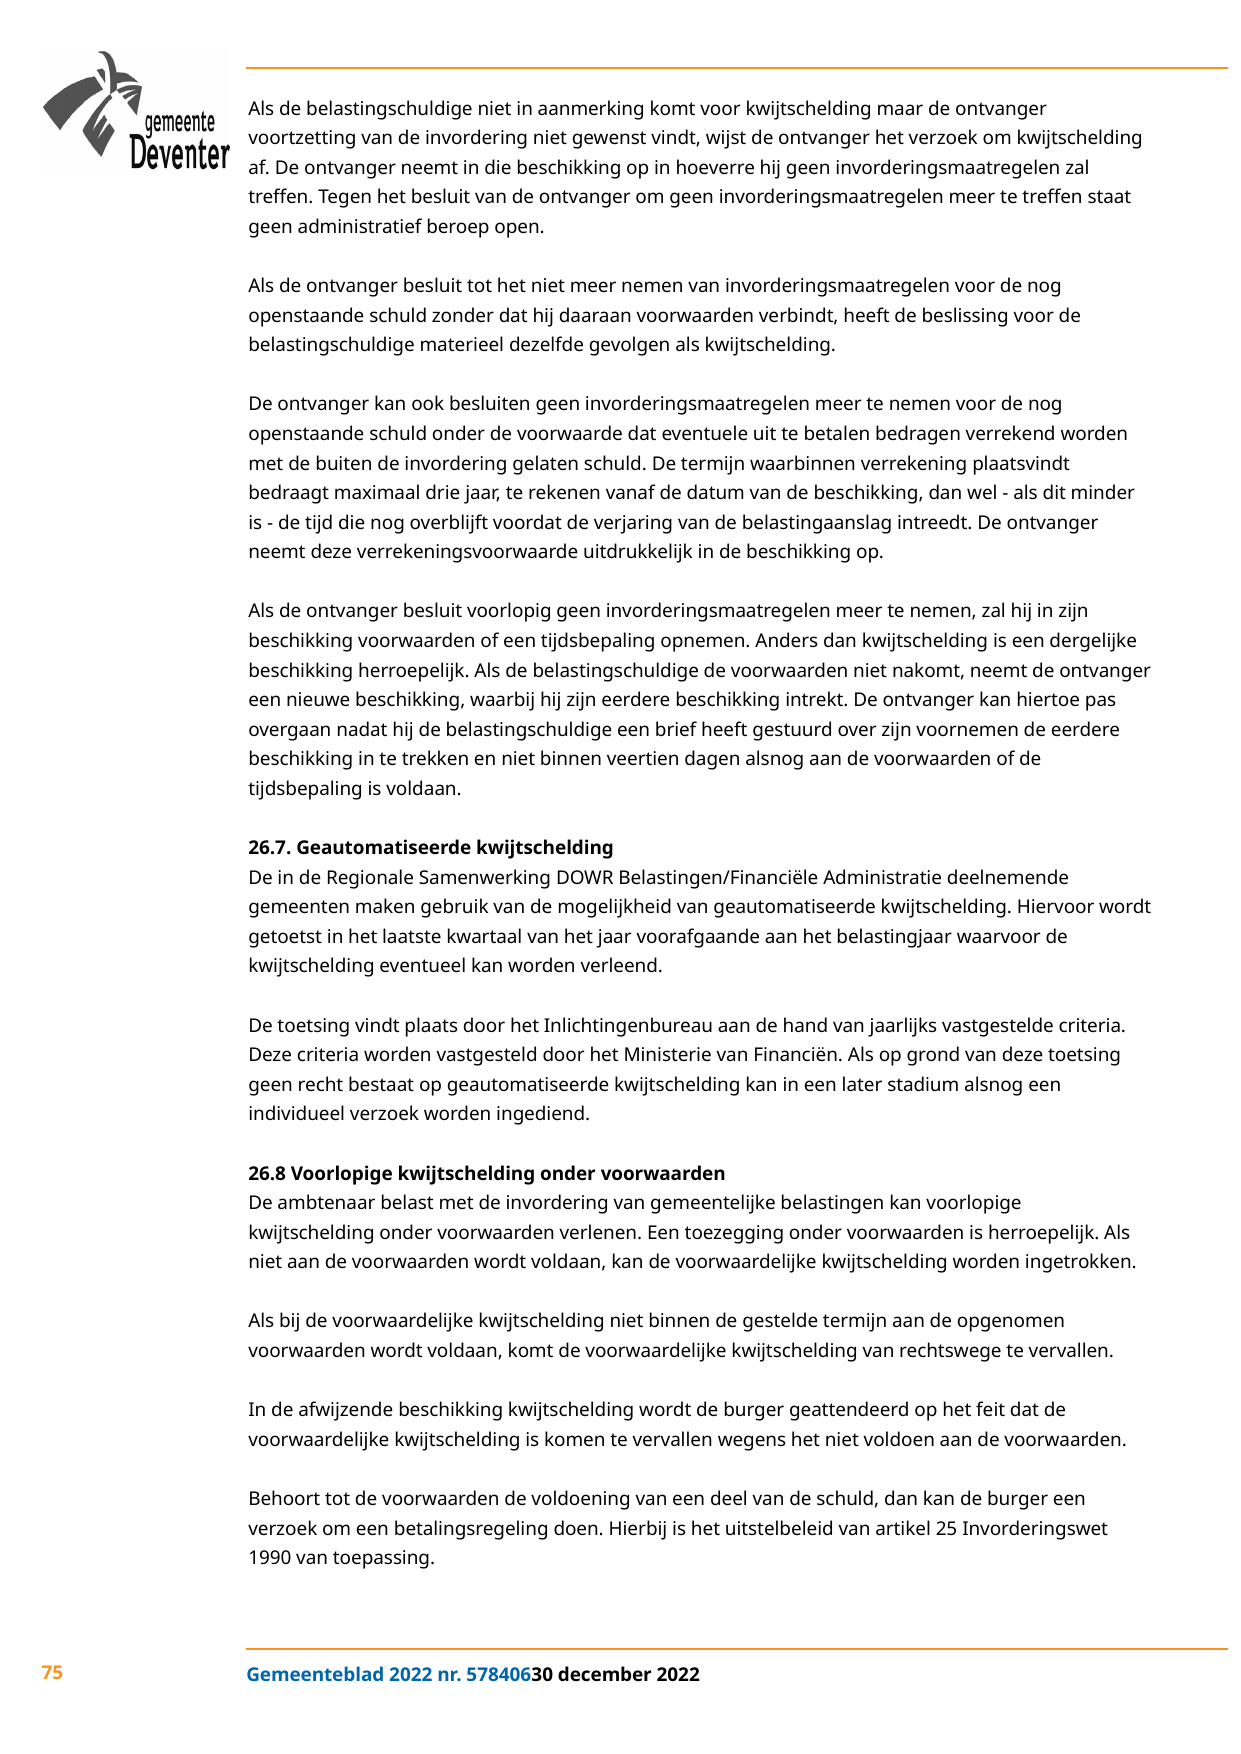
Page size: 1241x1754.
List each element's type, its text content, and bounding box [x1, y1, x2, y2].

text Als bij de voorwaardelijke kwijtschelding niet binnen de gestelde termijn aan de opgenomen voorwaarden wordt voldaan, komt de voorwaardelijke kwijtschelding van rechtswege te vervallen. [248, 1308, 1152, 1363]
text 26.7. Geautomatiseerde kwijtschelding [248, 834, 1152, 860]
text In de afwijzende beschikking kwijtschelding wordt de burger geattendeerd op het feit dat de voorwaardelijke kwijtschelding is komen te vervallen wegens het niet voldoen aan de voorwaarden. [248, 1396, 1152, 1452]
text Als de ontvanger besluit voorlopig geen invorderingsmaatregelen meer te nemen, zal hij in zijn beschikking voorwaarden of een tijdsbepaling opnemen. Anders dan kwijtschelding is een dergelijke beschikking herroepelijk. Als de belastingschuldige de voorwaarden niet nakomt, neemt de ontvanger een nieuwe beschikking, waarbij hij zijn eerdere beschikking intrekt. De ontvanger kan hiertoe pas overgaan nadat hij de belastingschuldige een brief heeft gestuurd over zijn voornemen de eerdere beschikking in te trekken en niet binnen veertien dagen alsnog aan de voorwaarden of de tijdsbepaling is voldaan. [248, 598, 1152, 801]
text Behoort tot de voorwaarden de voldoening van een deel van de schuld, dan kan de burger een verzoek om een betalingsregeling doen. Hierbij is het uitstelbeleid van artikel 25 Invorderingswet 1990 van toepassing. [248, 1485, 1152, 1570]
text De ambtenaar belast met de invordering van gemeentelijke belastingen kan voorlopige kwijtschelding onder voorwaarden verlenen. Een toezegging onder voorwaarden is herroepelijk. Als niet aan de voorwaarden wordt voldaan, kan de voorwaardelijke kwijtschelding worden ingetrokken. [248, 1189, 1152, 1274]
text De in de Regionale Samenwerking DOWR Belastingen/Financiële Administratie deelnemende gemeenten maken gebruik van de mogelijkheid van geautomatiseerde kwijtschelding. Hiervoor wordt getoetst in het laatste kwartaal van het jaar voorafgaande aan het belastingjaar waarvoor de kwijtschelding eventueel kan worden verleend. [248, 864, 1152, 978]
text De toetsing vindt plaats door het Inlichtingenbureau aan de hand van jaarlijks vastgestelde criteria. Deze criteria worden vastgesteld door het Ministerie van Financiën. Als op grond van deze toetsing geen recht bestaat op geautomatiseerde kwijtschelding kan in een later stadium alsnog een individueel verzoek worden ingediend. [248, 1012, 1152, 1126]
picture [41, 47, 231, 172]
text De ontvanger kan ook besluiten geen invorderingsmaatregelen meer te nemen voor de nog openstaande schuld onder de voorwaarde dat eventuele uit te betalen bedragen verrekend worden met de buiten de invordering gelaten schuld. De termijn waarbinnen verrekening plaatsvindt bedraagt maximaal drie jaar, te rekenen vanaf de datum van de beschikking, dan wel - als dit minder is - de tijd die nog overblijft voordat de verjaring van de belastingaanslag intreedt. De ontvanger neemt deze verrekeningsvoorwaarde uitdrukkelijk in de beschikking op. [248, 391, 1152, 564]
text Als de belastingschuldige niet in aanmerking komt voor kwijtschelding maar de ontvanger voortzetting van de invordering niet gewenst vindt, wijst de ontvanger het verzoek om kwijtschelding af. De ontvanger neemt in die beschikking op in hoeverre hij geen invorderingsmaatregelen zal treffen. Tegen het besluit van de ontvanger om geen invorderingsmaatregelen meer te treffen staat geen administratief beroep open. [248, 95, 1152, 239]
text Als de ontvanger besluit tot het niet meer nemen van invorderingsmaatregelen voor de nog openstaande schuld zonder dat hij daaraan voorwaarden verbindt, heeft de beslissing voor de belastingschuldige materieel dezelfde gevolgen als kwijtschelding. [248, 272, 1152, 357]
text 26.8 Voorlopige kwijtschelding onder voorwaarden [248, 1160, 1152, 1186]
